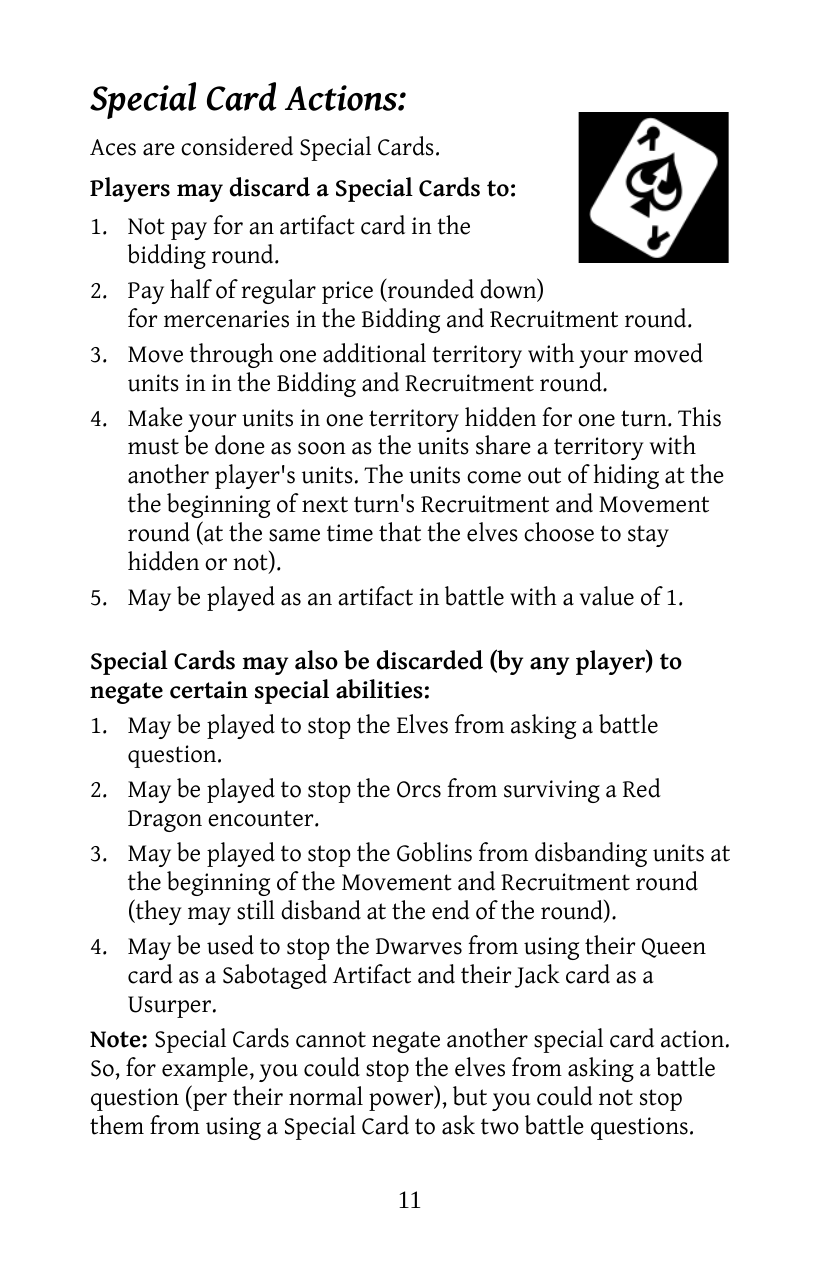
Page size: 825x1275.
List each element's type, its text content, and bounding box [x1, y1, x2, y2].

list Pay half of regular price (rounded down) for mercenaries in the Bidding and Recruitment round. [90, 276, 735, 334]
text Players may discard a Special Cards to: [90, 174, 578, 203]
list Not pay for an artifact card in the bidding round. [90, 212, 735, 270]
subtitle Special Card Actions: [90, 78, 735, 121]
list May be used to stop the Dwarves from using their Queen card as a Sabotaged Artifact and their Jack card as a Usurper. [90, 933, 735, 1019]
list Make your units in one territory hidden for one turn. This must be done as soon as the units share a territory with another player's units. The units come out of hiding at the the beginning of next turn's Recruitment and Movement round (at the same time that the elves choose to stay hidden or not). [90, 404, 735, 578]
list May be played to stop the Elves from asking a battle question. [90, 712, 735, 770]
text Aces are considered Special Cards. [90, 133, 578, 162]
picture [578, 112, 729, 263]
list May be played to stop the Goblins from disbanding units at the beginning of the Movement and Recruitment round (they may still disband at the end of the round). [90, 840, 735, 927]
list Note: Special Cards cannot negate another special card action. So, for example, you could stop the elves from asking a battle question (per their normal power), but you could not stop them from using a Special Card to ask two battle questions. [90, 1026, 735, 1141]
list Move through one additional territory with your moved units in in the Bidding and Recruitment round. [90, 340, 735, 398]
list May be played as an artifact in battle with a value of 1. [90, 584, 735, 613]
list May be played to stop the Orcs from surviving a Red Dragon encounter. [90, 776, 735, 834]
text Special Cards may also be discarded (by any player) to negate certain special abilities: [90, 619, 735, 706]
